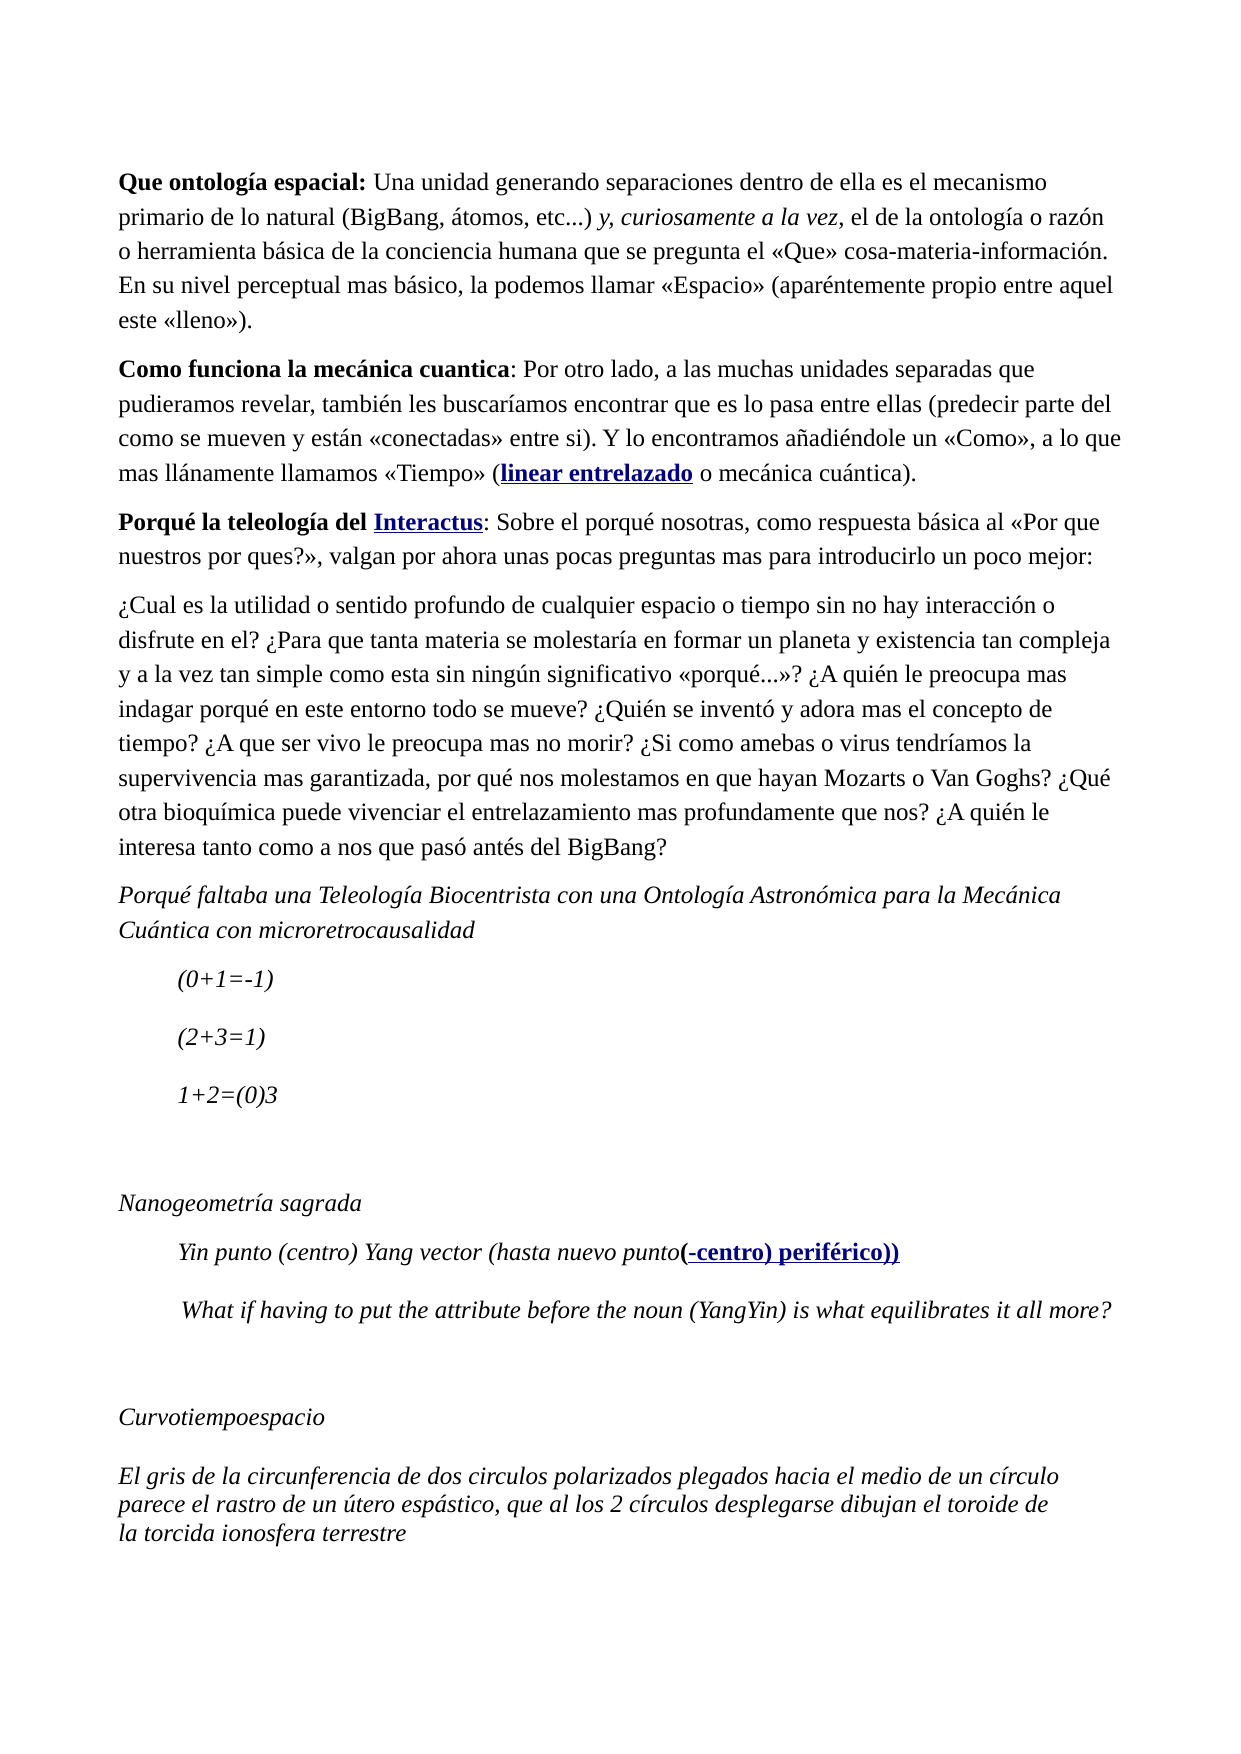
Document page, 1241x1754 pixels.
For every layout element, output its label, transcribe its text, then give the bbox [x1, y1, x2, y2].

text Porqué faltaba una Teleología Biocentrista con una Ontología Astronómica para la Mecánica Cuántica con microretrocausalidad [118, 881, 1122, 944]
text Como funciona la mecánica cuantica: Por otro lado, a las muchas unidades separadas que pudieramos revelar, también les buscaríamos encontrar que es lo pasa entre ellas (predecir parte del como se mueven y están «conectadas» entre si). Y lo encontramos añadiéndole un «Como», a lo que mas llánamente llamamos «Tiempo» (linear entrelazado o mecánica cuántica). [118, 354, 1122, 486]
text Yin punto (centro) Yang vector (hasta nuevo punto(-centro) periférico)) [177, 1237, 1063, 1266]
text Porqué la teleología del Interactus: Sobre el porqué nosotras, como respuesta básica al «Por que nuestros por ques?», valgan por ahora unas pocas preguntas mas para introducirlo un poco mejor: [118, 507, 1122, 570]
text What if having to put the attribute before the noun (YangYin) is what equilibrates it all more? [118, 1295, 1122, 1324]
text Curvotiempoespacio [118, 1402, 1063, 1431]
text (2+3=1) [177, 1022, 1063, 1051]
text Nanogeometría sagrada [118, 1188, 1122, 1217]
text Que ontología espacial: Una unidad generando separaciones dentro de ella es el mecanismo primario de lo natural (BigBang, átomos, etc...) y, curiosamente a la vez, el de la ontología o razón o herramienta básica de la conciencia humana que se pregunta el «Que» cosa-materia-información. En su nivel perceptual mas básico, la podemos llamar «Espacio» (aparéntemente propio entre aquel este «lleno»). [118, 167, 1122, 334]
text ¿Cual es la utilidad o sentido profundo de cualquier espacio o tiempo sin no hay interacción o disfrute en el? ¿Para que tanta materia se molestaría en formar un planeta y existencia tan compleja y a la vez tan simple como esta sin ningún significativo «porqué...»? ¿A quién le preocupa mas indagar porqué en este entorno todo se mueve? ¿Quién se inventó y adora mas el concepto de tiempo? ¿A que ser vivo le preocupa mas no morir? ¿Si como amebas o virus tendríamos la supervivencia mas garantizada, por qué nos molestamos en que hayan Mozarts o Van Goghs? ¿Qué otra bioquímica puede vivenciar el entrelazamiento mas profundamente que nos? ¿A quién le interesa tanto como a nos que pasó antés del BigBang? [118, 590, 1122, 860]
text 1+2=(0)3 [177, 1081, 1063, 1109]
text (0+1=-1) [177, 964, 1063, 993]
text El gris de la circunferencia de dos circulos polarizados plegados hacia el medio de un círculo parece el rastro de un útero espástico, que al los 2 círculos desplegarse dibujan el toroide de la torcida ionosfera terrestre [118, 1461, 1063, 1547]
